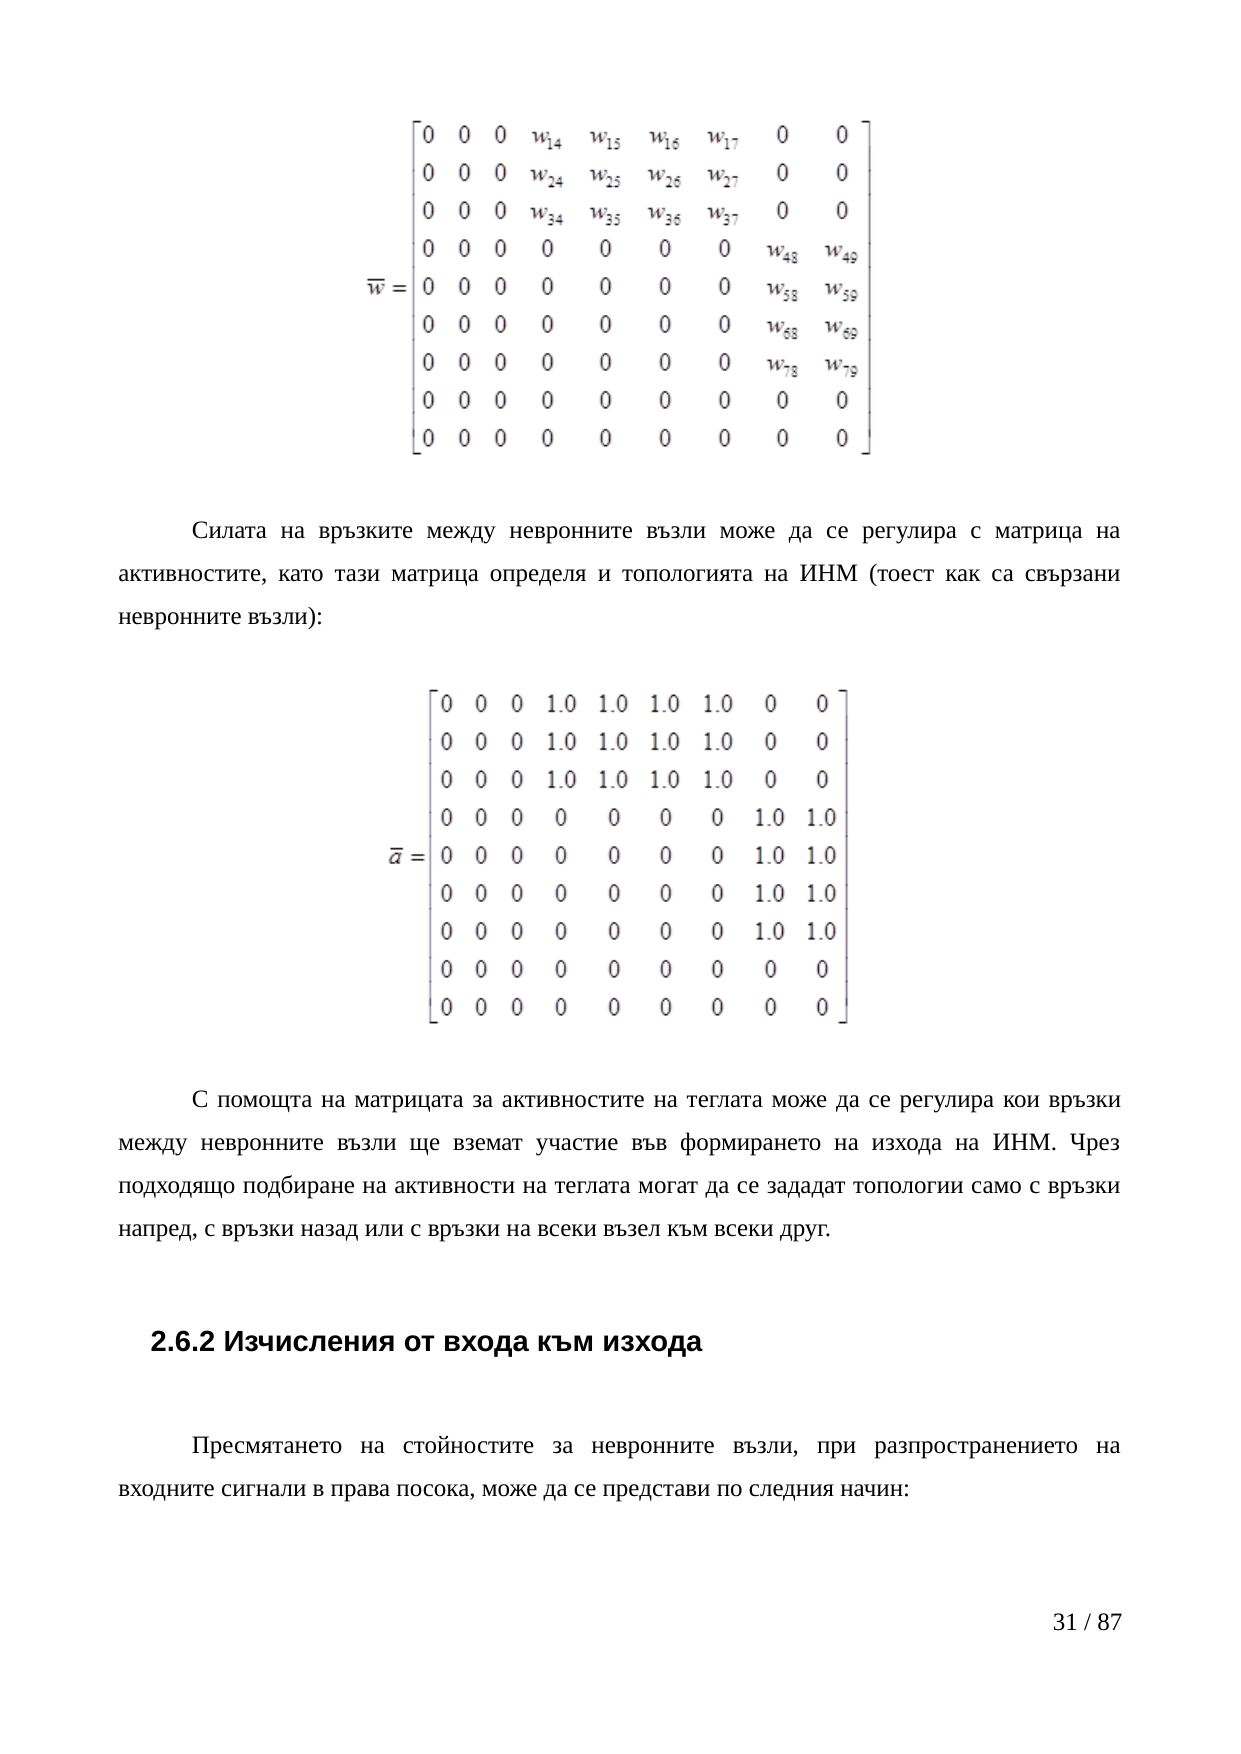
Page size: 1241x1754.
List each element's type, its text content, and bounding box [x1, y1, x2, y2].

text Силата на връзките между невронните възли може да се регулира с матрица на активностите, като тази матрица определя и топологията на ИНМ (тоест как са свързани невронните възли): [118, 515, 1122, 630]
text С помощта на матрицата за активностите на теглата може да се регулира кои връзки между невронните възли ще вземат участие във формирането на изхода на ИНМ. Чрез подходящо подбиране на активности на теглата могат да се зададат топологии само с връзки напред, с връзки назад или с връзки на всеки възел към всеки друг. [118, 1084, 1122, 1242]
subtitle 2.6.2 Изчисления от входа към изхода [118, 1324, 1122, 1358]
text Пресмятането на стойностите за невронните възли, при разпространението на входните сигнали в права посока, може да се представи по следния начин: [118, 1430, 1122, 1502]
